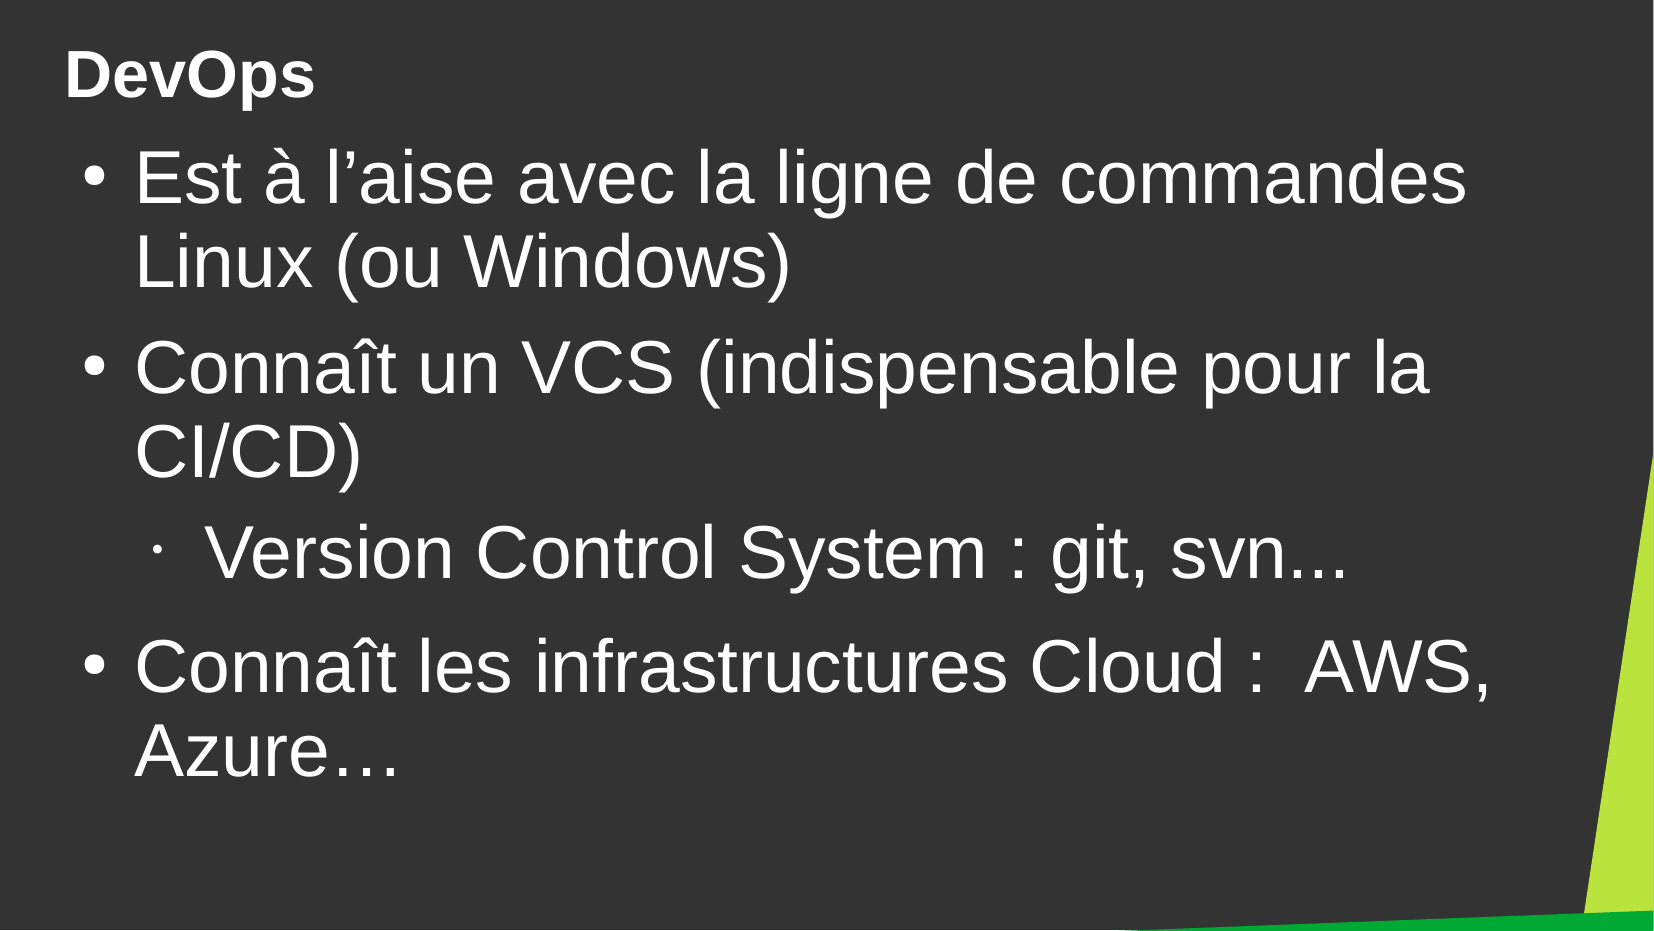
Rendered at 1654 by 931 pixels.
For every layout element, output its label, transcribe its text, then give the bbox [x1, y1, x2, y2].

text_box [1118, 448, 1654, 931]
title DevOps [64, 37, 1388, 115]
list Est à l’aise avec la ligne de commandes Linux (ou Windows) Connaît un VCS (indispensable pour la CI/CD) Version Control System : git, svn... Connaît les infrastructures Cloud : AWS, Azure… [63, 135, 1542, 839]
